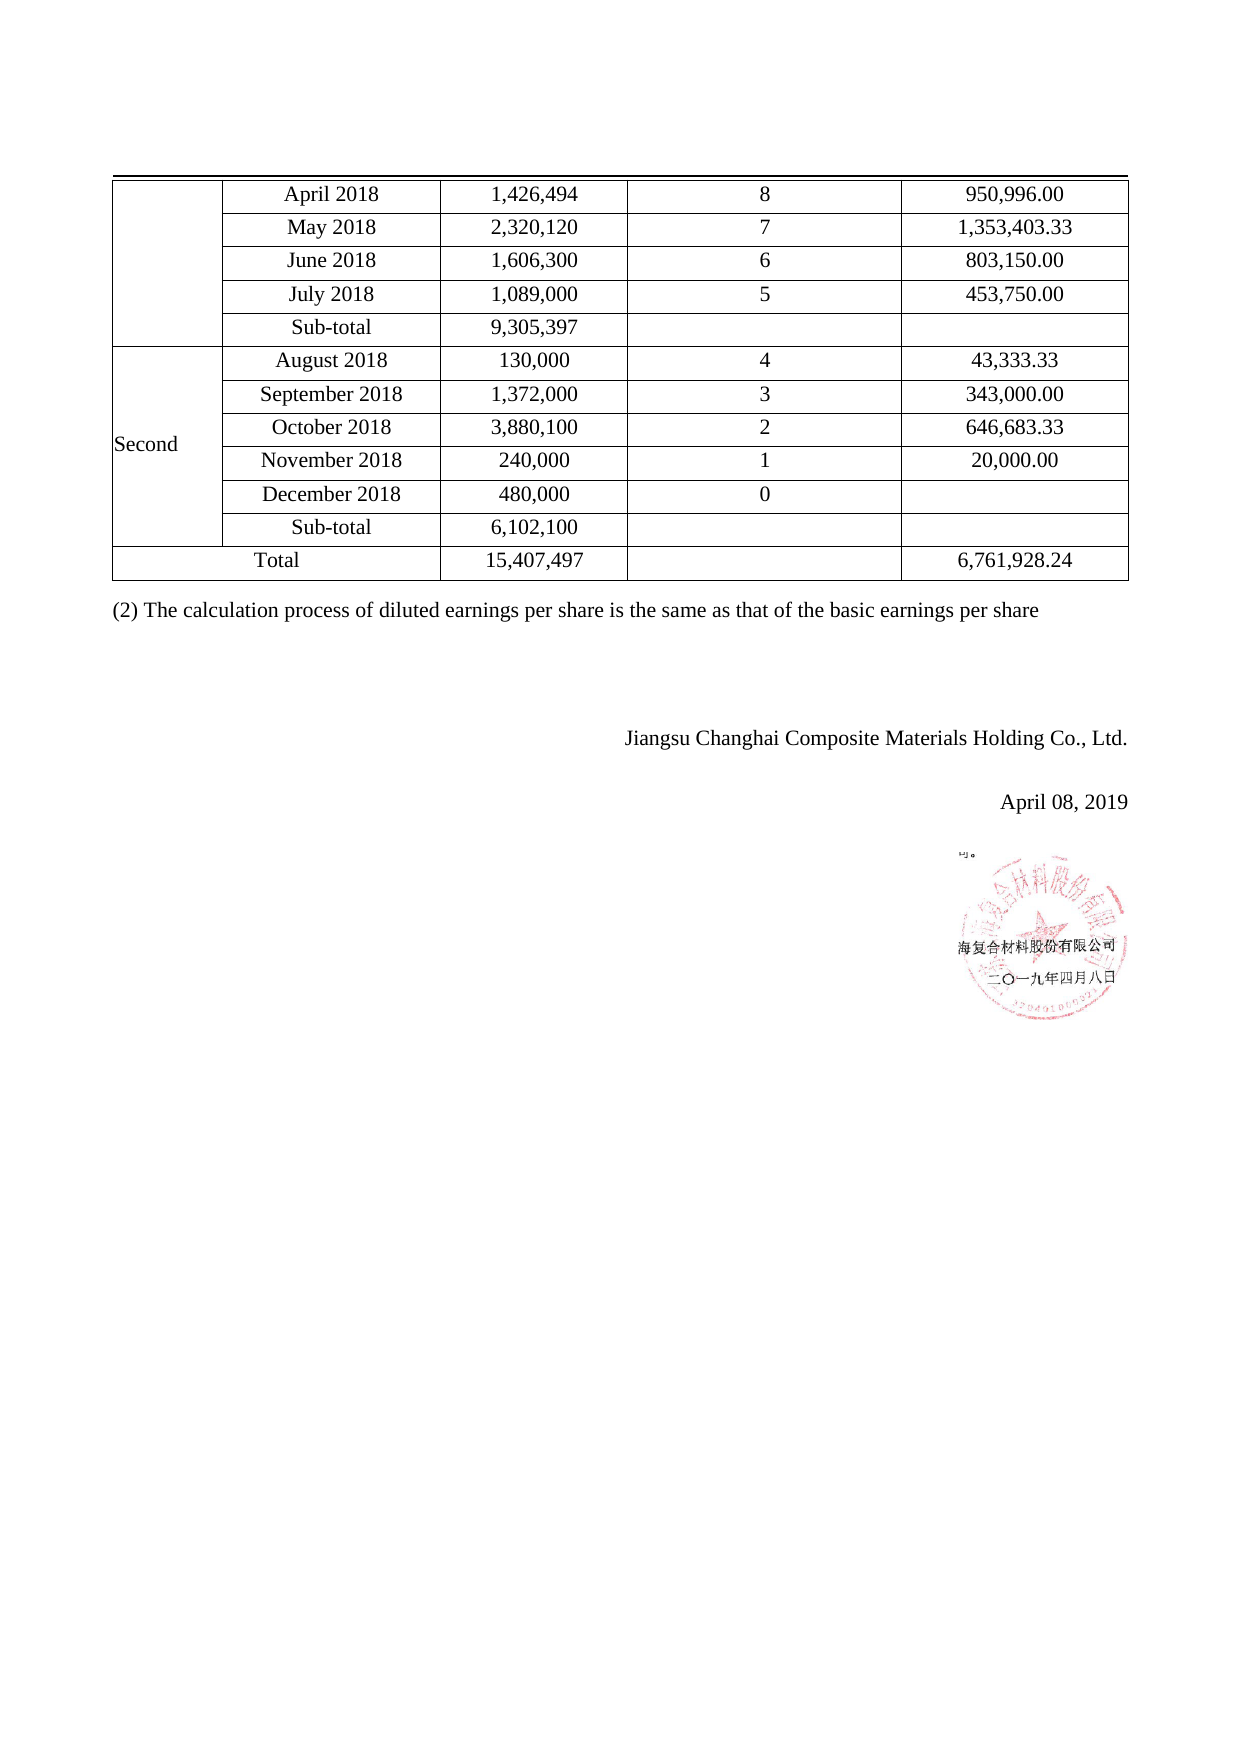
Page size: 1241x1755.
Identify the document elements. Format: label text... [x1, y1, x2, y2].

table_cell 7 [628, 214, 901, 246]
table_cell [902, 514, 1128, 546]
table_cell 646,683.33 [902, 414, 1128, 446]
table_cell 6 [628, 247, 901, 279]
table_cell 130,000 [441, 347, 627, 379]
table_cell [113, 181, 222, 346]
table_cell October 2018 [223, 414, 440, 446]
table_cell [628, 514, 901, 546]
table_cell 8 [628, 181, 901, 213]
table_cell 1,089,000 [441, 281, 627, 313]
table_cell August 2018 [223, 347, 440, 379]
table_cell 3,880,100 [441, 414, 627, 446]
table_cell 6,102,100 [441, 514, 627, 546]
table_cell December 2018 [223, 481, 440, 513]
table_cell April 2018 [223, 181, 440, 213]
table_cell 803,150.00 [902, 247, 1128, 279]
table_cell [628, 547, 901, 579]
table_cell 1,606,300 [441, 247, 627, 279]
table_cell June 2018 [223, 247, 440, 279]
table_cell May 2018 [223, 214, 440, 246]
table_cell 1,353,403.33 [902, 214, 1128, 246]
table_cell 4 [628, 347, 901, 379]
table_cell 0 [628, 481, 901, 513]
table_cell [902, 314, 1128, 346]
table_cell 343,000.00 [902, 381, 1128, 413]
table_cell 2,320,120 [441, 214, 627, 246]
table_cell 3 [628, 381, 901, 413]
table_cell [628, 314, 901, 346]
table_cell 950,996.00 [902, 181, 1128, 213]
table_cell 5 [628, 281, 901, 313]
table_cell Second [113, 347, 222, 546]
table_cell 6,761,928.24 [902, 547, 1128, 579]
table_cell 2 [628, 414, 901, 446]
table_cell [902, 481, 1128, 513]
table_cell 20,000.00 [902, 447, 1128, 479]
table_cell 9,305,397 [441, 314, 627, 346]
table_cell 1 [628, 447, 901, 479]
table_cell Sub-total [223, 514, 440, 546]
table_cell 1,372,000 [441, 381, 627, 413]
table_cell 453,750.00 [902, 281, 1128, 313]
table_cell 15,407,497 [441, 547, 627, 579]
table_cell 480,000 [441, 481, 627, 513]
table_cell November 2018 [223, 447, 440, 479]
table_cell July 2018 [223, 281, 440, 313]
text Jiangsu Changhai Composite Materials Holding Co., Ltd. [112, 725, 1128, 750]
table_cell Total [113, 547, 440, 579]
table_cell 43,333.33 [902, 347, 1128, 379]
text April 08, 2019 [112, 789, 1128, 814]
text (2) The calculation process of diluted earnings per share is the same as that of the basic earnings per share [112, 597, 1128, 622]
table_cell 240,000 [441, 447, 627, 479]
table_cell September 2018 [223, 381, 440, 413]
table_cell Sub-total [223, 314, 440, 346]
table_cell 1,426,494 [441, 181, 627, 213]
